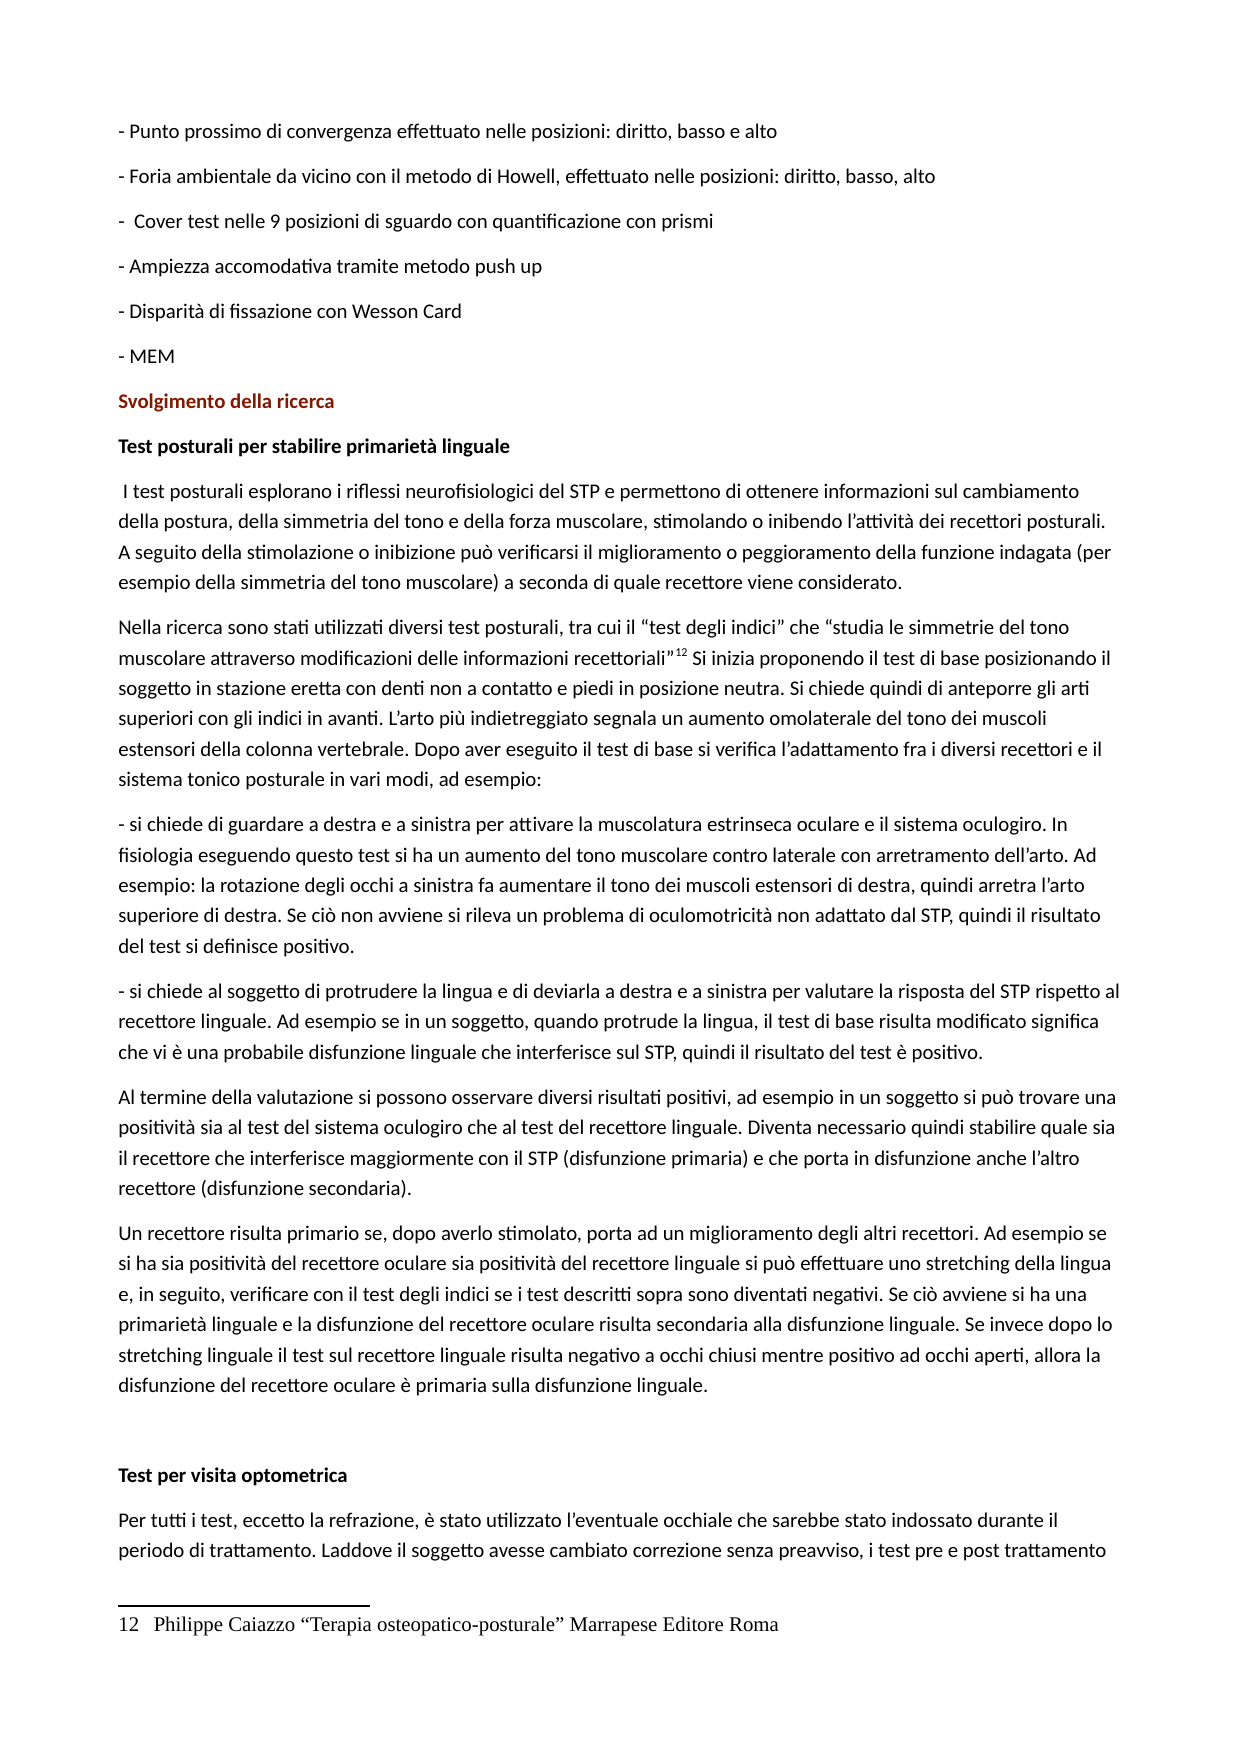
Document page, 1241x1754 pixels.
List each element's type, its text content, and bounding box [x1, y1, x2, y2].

text - si chiede di guardare a destra e a sinistra per attivare la muscolatura estrinseca oculare e il sistema oculogiro. In fisiologia eseguendo questo test si ha un aumento del tono muscolare contro laterale con arretramento dell’arto. Ad esempio: la rotazione degli occhi a sinistra fa aumentare il tono dei muscoli estensori di destra, quindi arretra l’arto superiore di destra. Se ciò non avviene si rileva un problema di oculomotricità non adattato dal STP, quindi il risultato del test si definisce positivo. [118, 811, 1122, 958]
text - Foria ambientale da vicino con il metodo di Howell, effettuato nelle posizioni: diritto, basso, alto [118, 163, 1122, 188]
text - Ampiezza accomodativa tramite metodo push up [118, 253, 1122, 278]
text Nella ricerca sono stati utilizzati diversi test posturali, tra cui il “test degli indici” che “studia le simmetrie del tono muscolare attraverso modificazioni delle informazioni recettoriali” Si inizia proponendo il test di base posizionando il soggetto in stazione eretta con denti non a contatto e piedi in posizione neutra. Si chiede quindi di anteporre gli arti superiori con gli indici in avanti. L’arto più indietreggiato segnala un aumento omolaterale del tono dei muscoli estensori della colonna vertebrale. Dopo aver eseguito il test di base si verifica l’adattamento fra i diversi recettori e il sistema tonico posturale in vari modi, ad esempio: [118, 614, 1122, 792]
text Svolgimento della ricerca [118, 388, 1122, 413]
text - si chiede al soggetto di protrudere la lingua e di deviarla a destra e a sinistra per valutare la risposta del STP rispetto al recettore linguale. Ad esempio se in un soggetto, quando protrude la lingua, il test di base risulta modificato significa che vi è una probabile disfunzione linguale che interferisce sul STP, quindi il risultato del test è positivo. [118, 978, 1122, 1064]
text Per tutti i test, eccetto la refrazione, è stato utilizzato l’eventuale occhiale che sarebbe stato indossato durante il periodo di trattamento. Laddove il soggetto avesse cambiato correzione senza preavviso, i test pre e post trattamento [118, 1507, 1122, 1563]
text - Punto prossimo di convergenza effettuato nelle posizioni: diritto, basso e alto [118, 118, 1122, 143]
text Un recettore risulta primario se, dopo averlo stimolato, porta ad un miglioramento degli altri recettori. Ad esempio se si ha sia positività del recettore oculare sia positività del recettore linguale si può effettuare uno stretching della lingua e, in seguito, verificare con il test degli indici se i test descritti sopra sono diventati negativi. Se ciò avviene si ha una primarietà linguale e la disfunzione del recettore oculare risulta secondaria alla disfunzione linguale. Se invece dopo lo stretching linguale il test sul recettore linguale risulta negativo a occhi chiusi mentre positivo ad occhi aperti, allora la disfunzione del recettore oculare è primaria sulla disfunzione linguale. [118, 1220, 1122, 1398]
text Philippe Caiazzo “Terapia osteopatico-posturale” Marrapese Editore Roma [118, 1612, 1122, 1636]
text I test posturali esplorano i riflessi neurofisiologici del STP e permettono di ottenere informazioni sul cambiamento della postura, della simmetria del tono e della forza muscolare, stimolando o inibendo l’attività dei recettori posturali. A seguito della stimolazione o inibizione può verificarsi il miglioramento o peggioramento della funzione indagata (per esempio della simmetria del tono muscolare) a seconda di quale recettore viene considerato. [118, 478, 1122, 595]
text Al termine della valutazione si possono osservare diversi risultati positivi, ad esempio in un soggetto si può trovare una positività sia al test del sistema oculogiro che al test del recettore linguale. Diventa necessario quindi stabilire quale sia il recettore che interferisce maggiormente con il STP (disfunzione primaria) e che porta in disfunzione anche l’altro recettore (disfunzione secondaria). [118, 1084, 1122, 1201]
text Test per visita optometrica [118, 1462, 1122, 1488]
text - MEM [118, 343, 1122, 368]
text - Cover test nelle 9 posizioni di sguardo con quantificazione con prismi [118, 208, 1122, 233]
text Test posturali per stabilire primarietà linguale [118, 433, 1122, 458]
text - Disparità di fissazione con Wesson Card [118, 298, 1122, 323]
